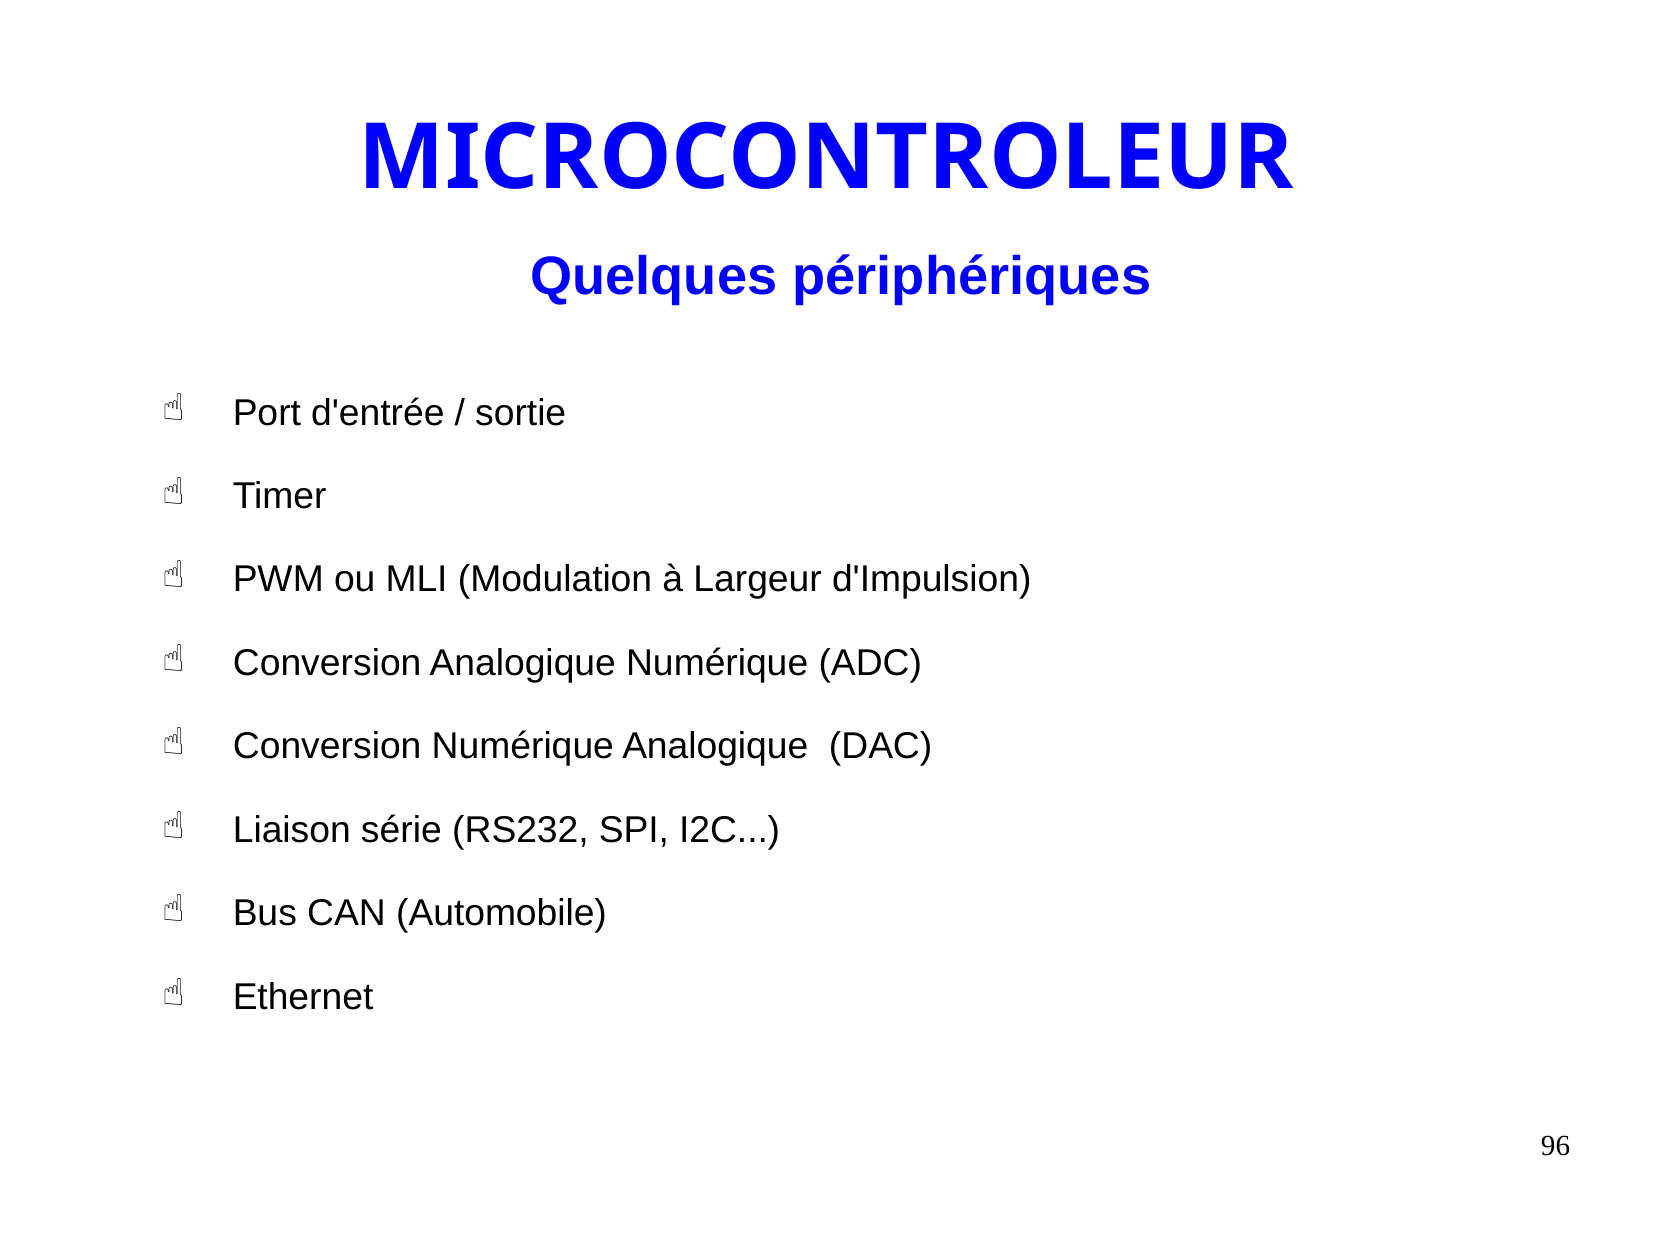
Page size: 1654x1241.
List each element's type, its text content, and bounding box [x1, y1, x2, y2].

title MICROCONTROLEUR [0, 49, 1654, 257]
text_box Port d'entrée / sortie Timer PWM ou MLI (Modulation à Largeur d'Impulsion) Conversion Analogique Numérique (ADC) Conversion Numérique Analogique (DAC) Liaison série (RS232, SPI, I2C...) Bus CAN (Automobile) Ethernet [88, 383, 1595, 1146]
text_box Quelques périphériques [501, 238, 1181, 344]
